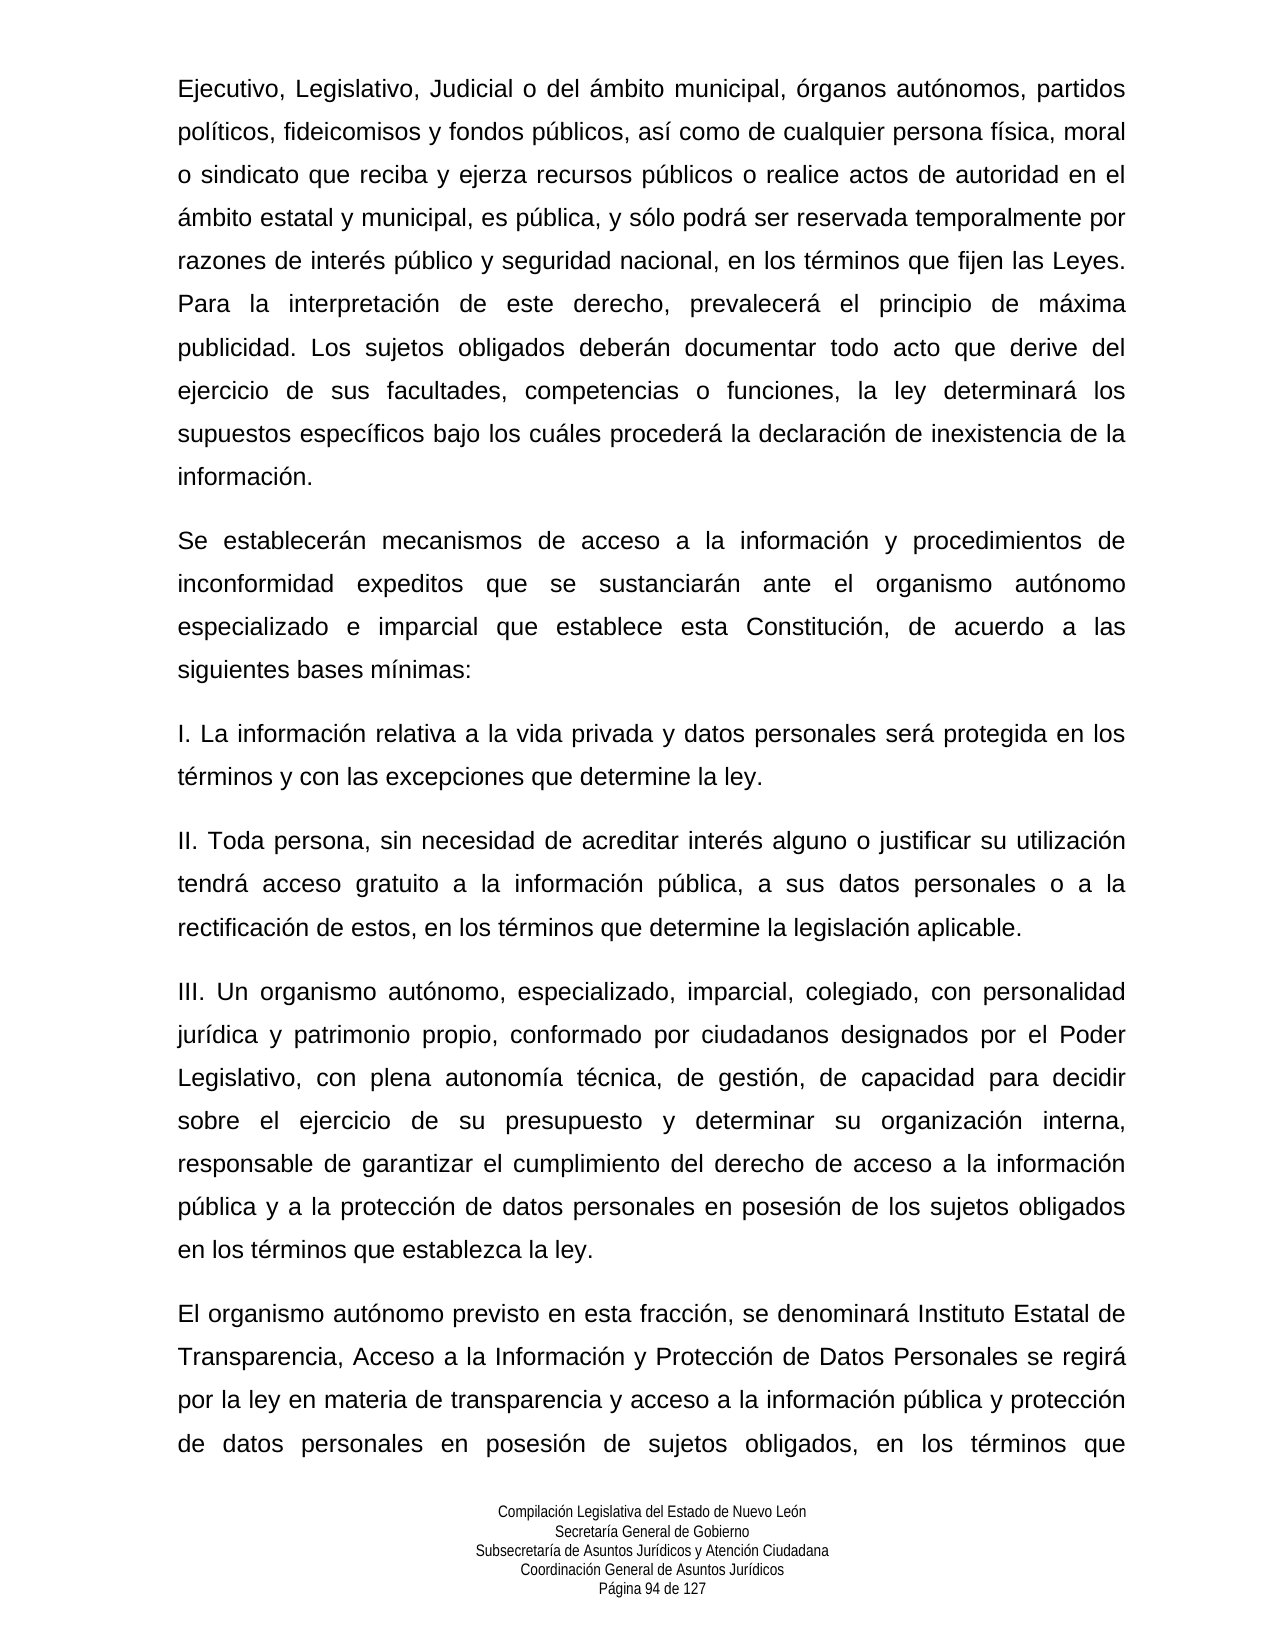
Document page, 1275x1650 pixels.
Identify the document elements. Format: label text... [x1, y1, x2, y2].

text Ejecutivo, Legislativo, Judicial o del ámbito municipal, órganos autónomos, partidos políticos, fideicomisos y fondos públicos, así como de cualquier persona física, moral o sindicato que reciba y ejerza recursos públicos o realice actos de autoridad en el ámbito estatal y municipal, es pública, y sólo podrá ser reservada temporalmente por razones de interés público y seguridad nacional, en los términos que fijen las Leyes. Para la interpretación de este derecho, prevalecerá el principio de máxima publicidad. Los sujetos obligados deberán documentar todo acto que derive del ejercicio de sus facultades, competencias o funciones, la ley determinará los supuestos específicos bajo los cuáles procederá la declaración de inexistencia de la información. [177, 74, 1127, 491]
text El organismo autónomo previsto en esta fracción, se denominará Instituto Estatal de Transparencia, Acceso a la Información y Protección de Datos Personales se regirá por la ley en materia de transparencia y acceso a la información pública y protección de datos personales en posesión de sujetos obligados, en los términos que [177, 1299, 1127, 1457]
text Se establecerán mecanismos de acceso a la información y procedimientos de inconformidad expeditos que se sustanciarán ante el organismo autónomo especializado e imparcial que establece esta Constitución, de acuerdo a las siguientes bases mínimas: [177, 526, 1127, 684]
text II. Toda persona, sin necesidad de acreditar interés alguno o justificar su utilización tendrá acceso gratuito a la información pública, a sus datos personales o a la rectificación de estos, en los términos que determine la legislación aplicable. [177, 826, 1127, 941]
text I. La información relativa a la vida privada y datos personales será protegida en los términos y con las excepciones que determine la ley. [177, 719, 1127, 791]
text III. Un organismo autónomo, especializado, imparcial, colegiado, con personalidad jurídica y patrimonio propio, conformado por ciudadanos designados por el Poder Legislativo, con plena autonomía técnica, de gestión, de capacidad para decidir sobre el ejercicio de su presupuesto y determinar su organización interna, responsable de garantizar el cumplimiento del derecho de acceso a la información pública y a la protección de datos personales en posesión de los sujetos obligados en los términos que establezca la ley. [177, 977, 1127, 1264]
